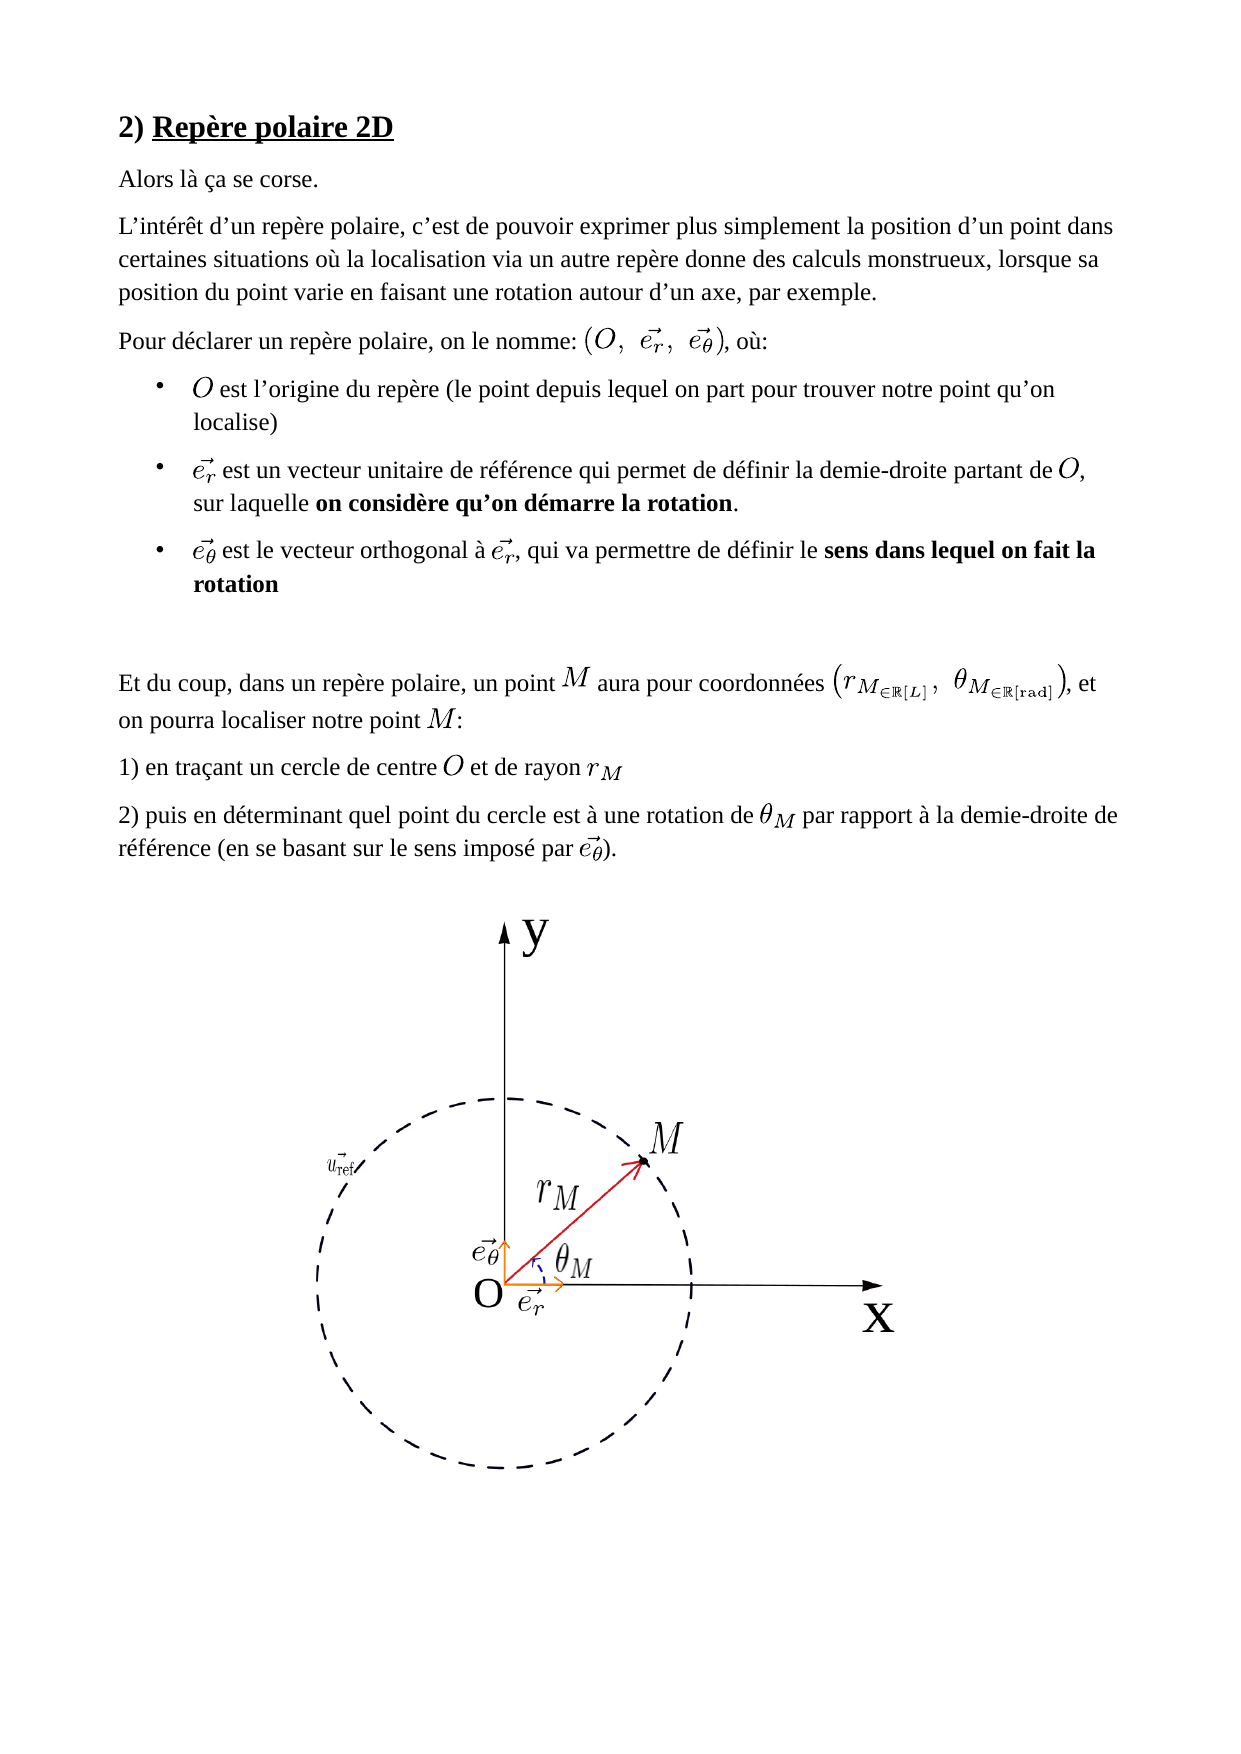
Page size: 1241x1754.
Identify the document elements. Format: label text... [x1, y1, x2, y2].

list est le vecteur orthogonal à , qui va permettre de définir le sens dans lequel on fait la rotation [156, 536, 1122, 597]
text 2) Repère polaire 2D [118, 108, 1122, 144]
text 2) puis en déterminant quel point du cercle est à une rotation de par rapport à la demie-droite de référence (en se basant sur le sens imposé par ). [118, 800, 1122, 862]
text L’intérêt d’un repère polaire, c’est de pouvoir exprimer plus simplement la position d’un point dans certaines situations où la localisation via un autre repère donne des calculs monstrueux, lorsque sa position du point varie en faisant une rotation autour d’un axe, par exemple. [118, 211, 1122, 306]
text Pour déclarer un repère polaire, on le nomme: , où: [118, 325, 1122, 356]
text Et du coup, dans un repère polaire, un point aura pour coordonnées , et on pourra localiser notre point : [118, 664, 1122, 733]
text 1) en traçant un cercle de centre et de rayon [118, 752, 1122, 781]
list est un vecteur unitaire de référence qui permet de définir la demie-droite partant de , sur laquelle on considère qu’on démarre la rotation. [156, 455, 1122, 517]
text Alors là ça se corse. [118, 164, 1122, 192]
list est l’origine du repère (le point depuis lequel on part pour trouver notre point qu’on localise) [156, 374, 1122, 436]
picture [293, 880, 948, 1529]
